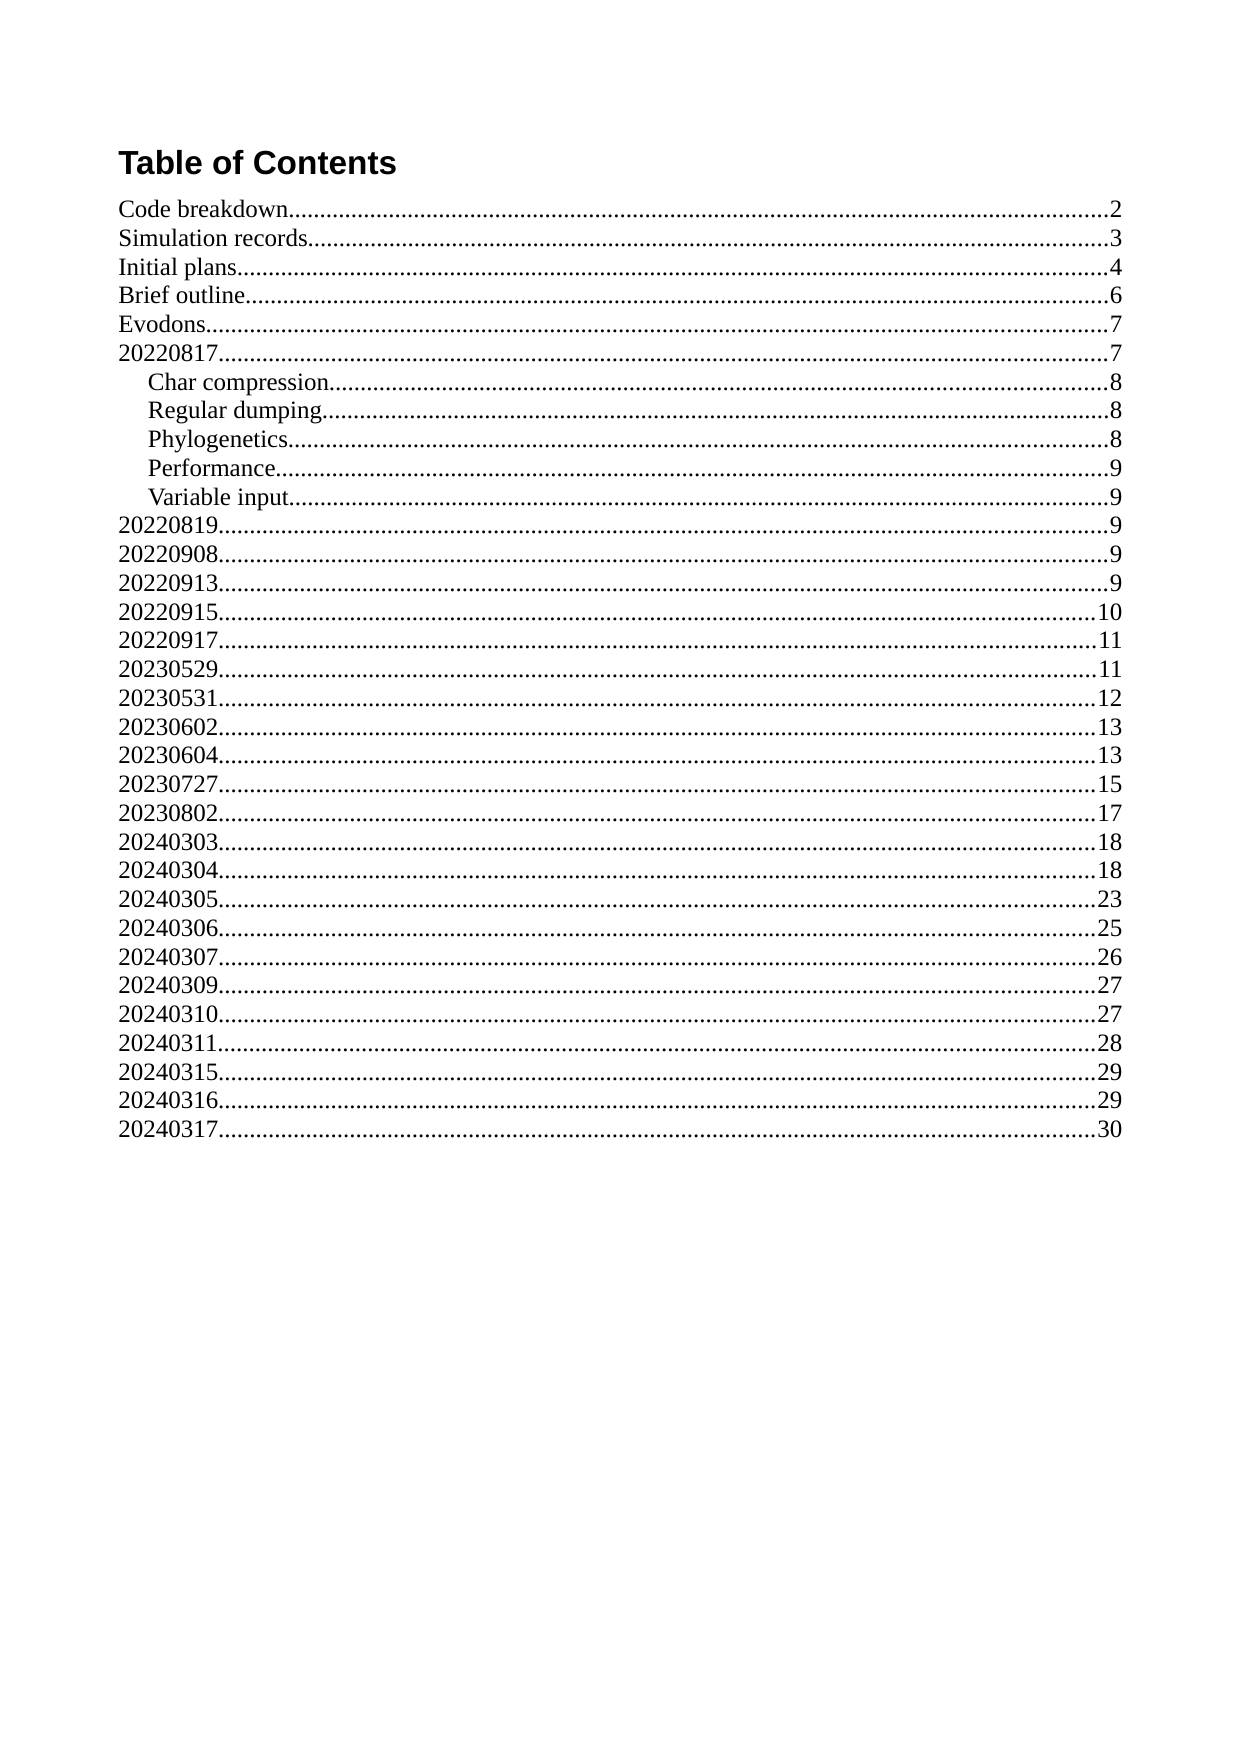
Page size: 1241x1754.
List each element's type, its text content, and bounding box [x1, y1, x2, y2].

text 20230602 13 [118, 712, 1122, 740]
text Simulation records 3 [118, 223, 1122, 252]
text 20220917 11 [118, 625, 1122, 654]
text 20240311 28 [118, 1028, 1122, 1057]
text 20240310 27 [118, 999, 1122, 1028]
text 20240306 25 [118, 913, 1122, 942]
text 20220913 9 [118, 568, 1122, 597]
text Variable input 9 [148, 482, 1122, 510]
text 20240317 30 [118, 1114, 1122, 1143]
subtitle Table of Contents [118, 143, 1122, 182]
text 20220915 10 [118, 597, 1122, 625]
text Evodons 7 [118, 309, 1122, 338]
text 20220819 9 [118, 510, 1122, 539]
text 20240309 27 [118, 970, 1122, 999]
text Char compression 8 [148, 367, 1122, 395]
text 20240305 23 [118, 884, 1122, 913]
text 20230802 17 [118, 798, 1122, 827]
text Performance 9 [148, 453, 1122, 482]
text 20230727 15 [118, 769, 1122, 798]
text 20240307 26 [118, 942, 1122, 970]
text 20230604 13 [118, 740, 1122, 769]
text 20240316 29 [118, 1085, 1122, 1114]
text Code breakdown 2 [118, 194, 1122, 223]
text Regular dumping 8 [148, 395, 1122, 424]
text Initial plans 4 [118, 252, 1122, 280]
text 20220817 7 [118, 338, 1122, 367]
text Phylogenetics 8 [148, 424, 1122, 453]
text 20220908 9 [118, 539, 1122, 568]
text 20230529 11 [118, 654, 1122, 683]
text 20240304 18 [118, 855, 1122, 884]
text 20240303 18 [118, 827, 1122, 855]
text 20240315 29 [118, 1057, 1122, 1085]
text Brief outline 6 [118, 280, 1122, 309]
text 20230531 12 [118, 683, 1122, 712]
